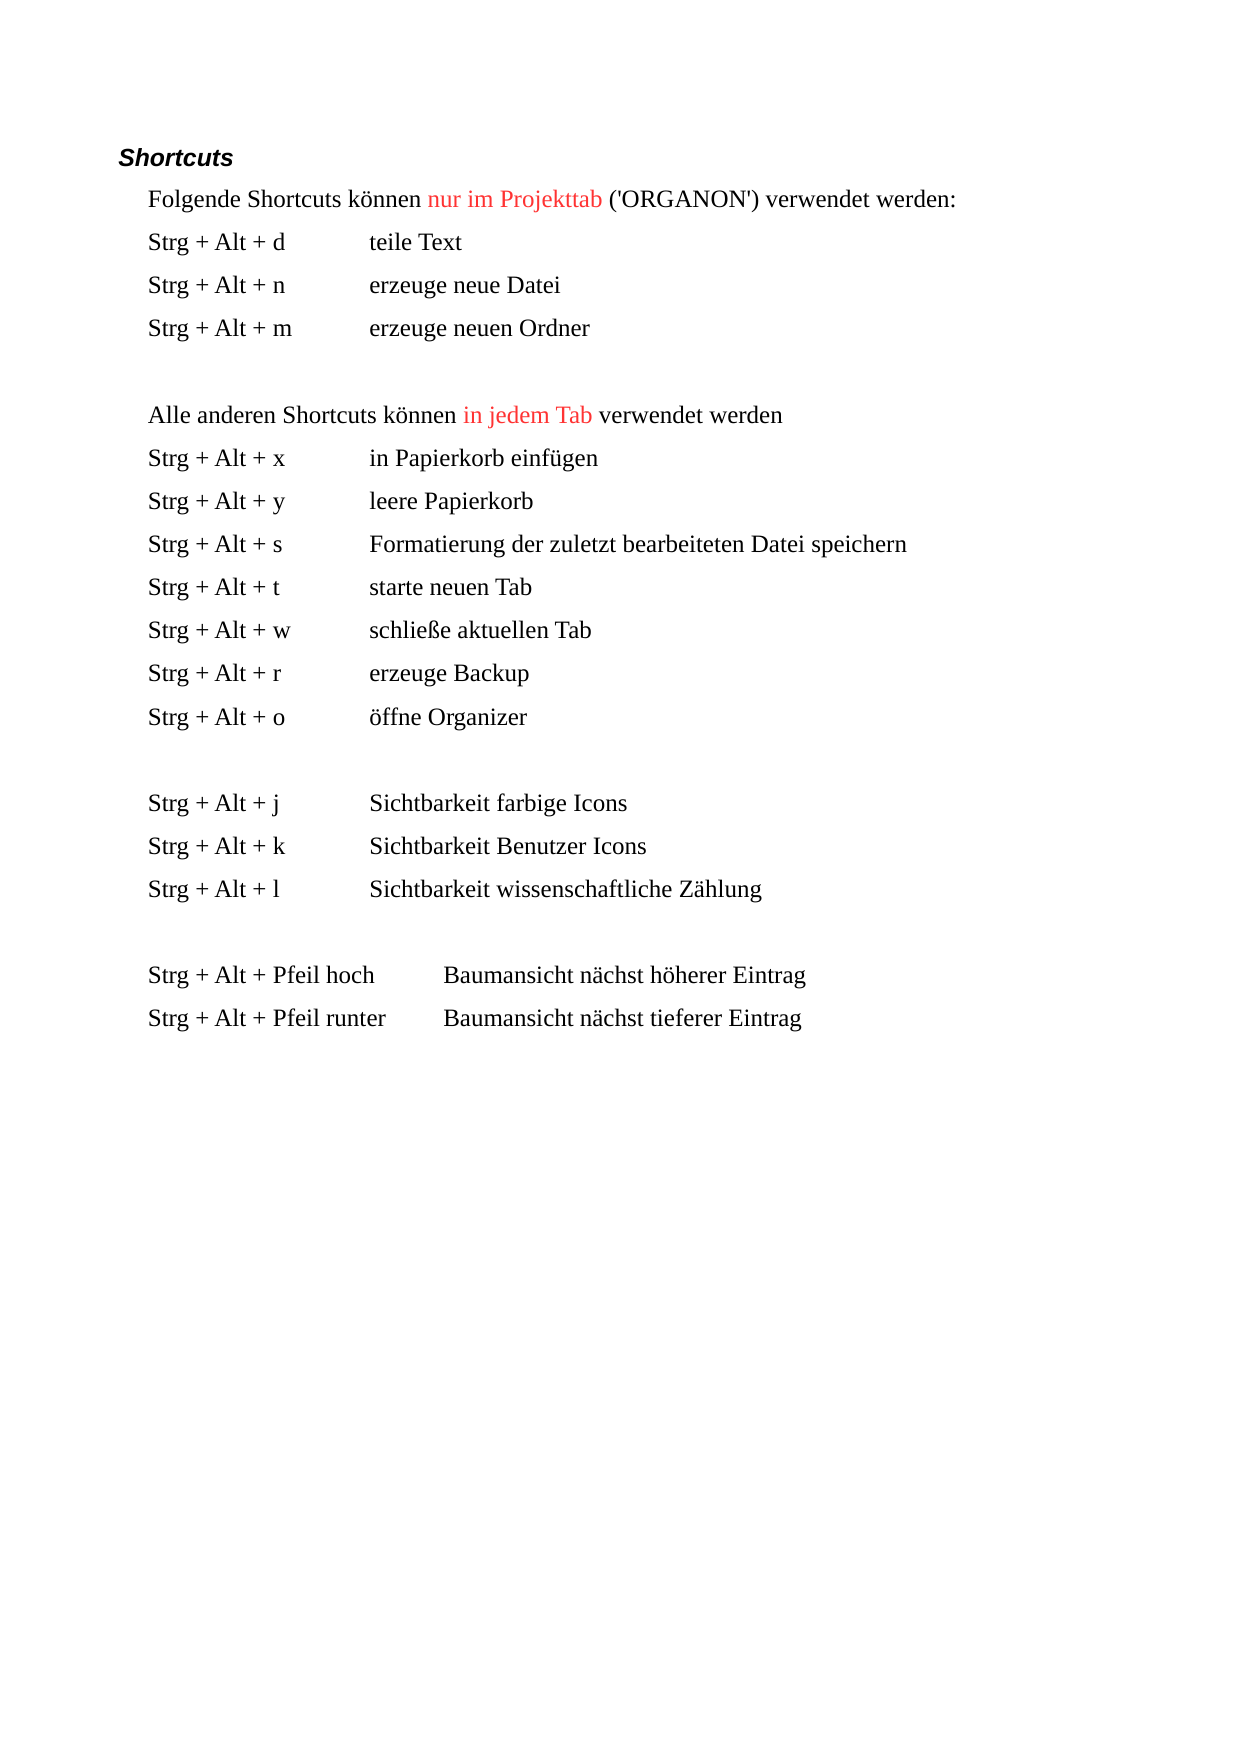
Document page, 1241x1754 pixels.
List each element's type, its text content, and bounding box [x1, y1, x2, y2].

text Strg + Alt + w schließe aktuellen Tab [148, 615, 1122, 644]
text Strg + Alt + t starte neuen Tab [148, 572, 1122, 601]
text Strg + Alt + y leere Papierkorb [148, 486, 1122, 515]
text Strg + Alt + m erzeuge neuen Ordner [148, 313, 1122, 342]
text Strg + Alt + s Formatierung der zuletzt bearbeiteten Datei speichern [148, 529, 1122, 558]
text Strg + Alt + Pfeil hoch Baumansicht nächst höherer Eintrag [148, 960, 1122, 989]
text Strg + Alt + r erzeuge Backup [148, 658, 1122, 687]
text Strg + Alt + n erzeuge neue Datei [148, 270, 1122, 299]
text Strg + Alt + d teile Text [148, 227, 1122, 256]
text Strg + Alt + x in Papierkorb einfügen [148, 443, 1122, 472]
text Strg + Alt + k Sichtbarkeit Benutzer Icons [148, 831, 1122, 860]
text Folgende Shortcuts können nur im Projekttab ('ORGANON') verwendet werden: [148, 184, 1122, 213]
text Strg + Alt + o öffne Organizer [148, 702, 1122, 730]
text Strg + Alt + l Sichtbarkeit wissenschaftliche Zählung [148, 874, 1122, 903]
subtitle Shortcuts [118, 143, 1122, 172]
text Strg + Alt + Pfeil runter Baumansicht nächst tieferer Eintrag [148, 1003, 1122, 1032]
text Alle anderen Shortcuts können in jedem Tab verwendet werden [148, 400, 1122, 428]
text Strg + Alt + j Sichtbarkeit farbige Icons [148, 788, 1122, 817]
